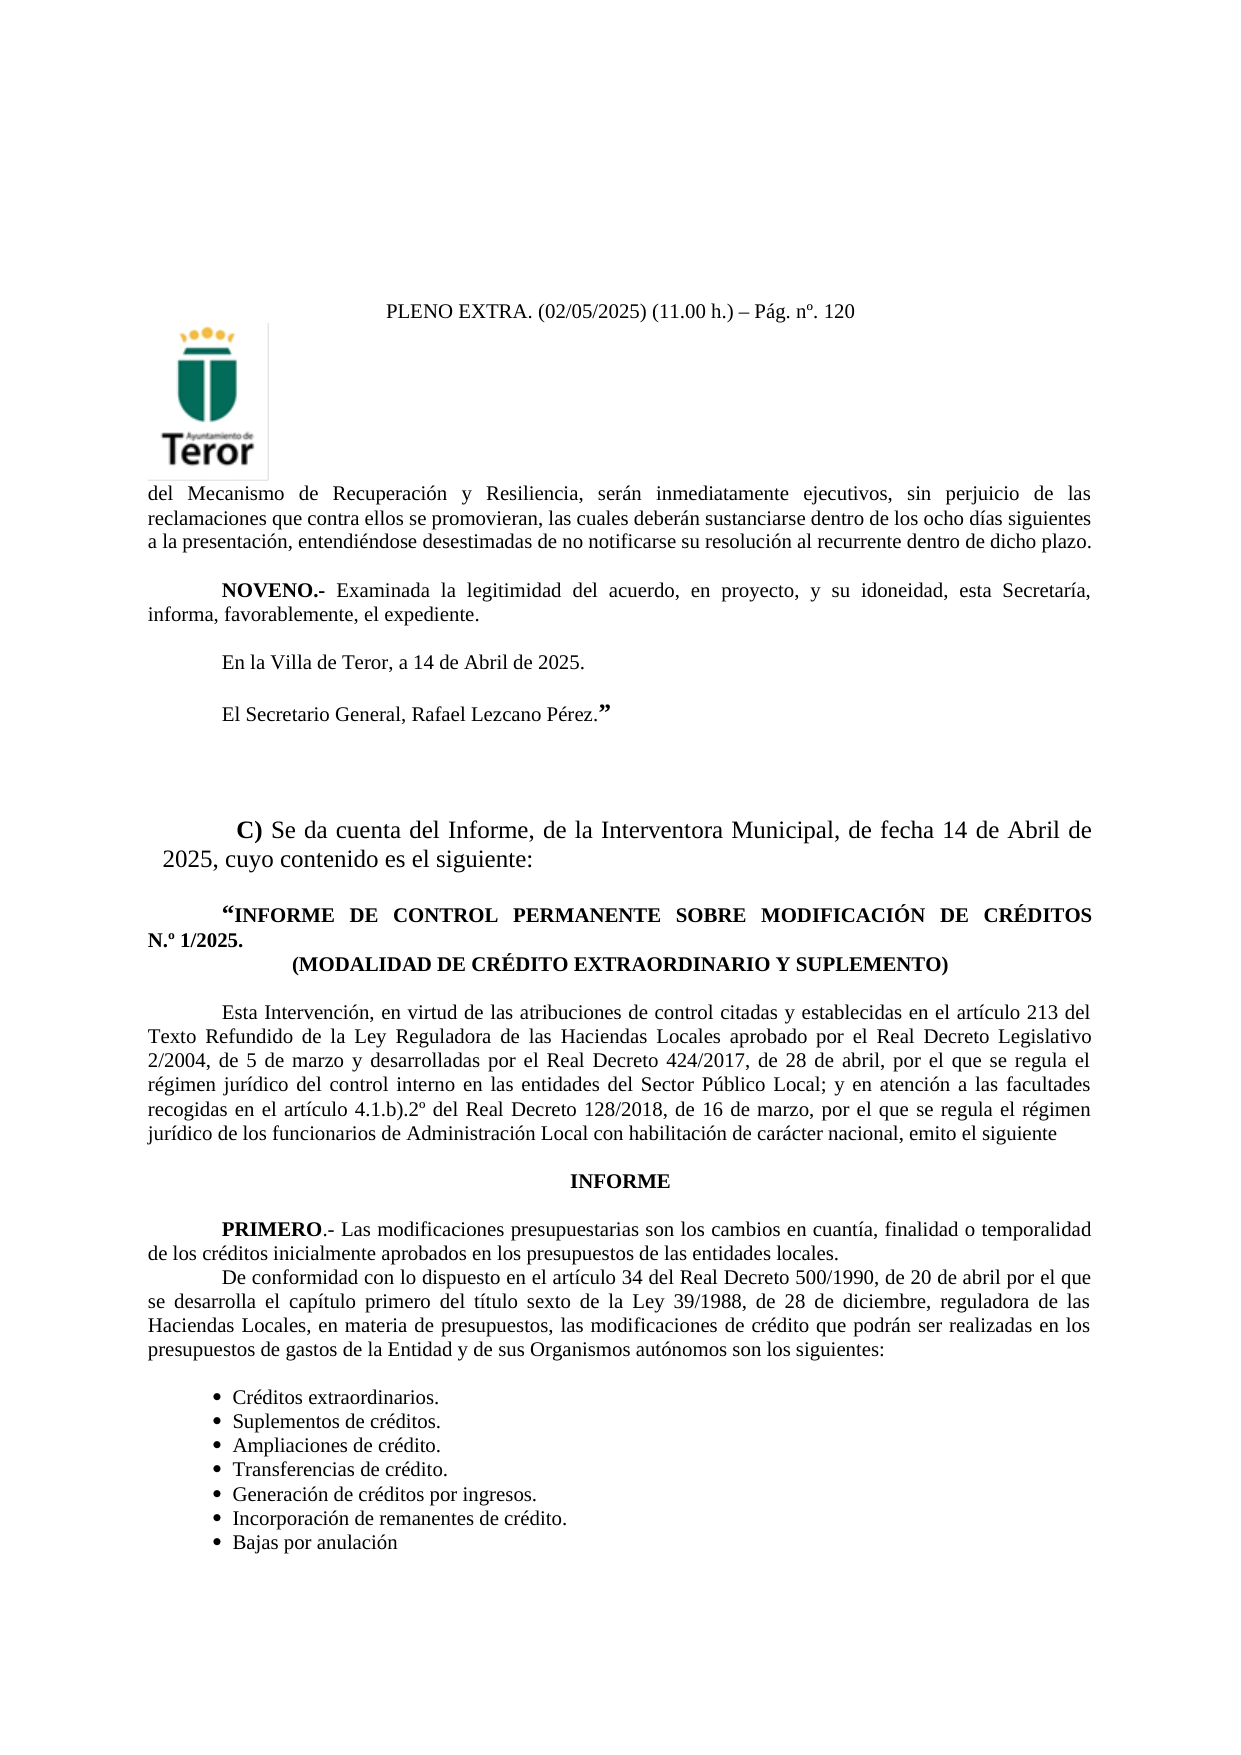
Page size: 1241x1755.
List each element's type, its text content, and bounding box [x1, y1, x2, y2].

list Suplementos de créditos. [223, 1409, 1093, 1433]
text del Mecanismo de Recuperación y Resiliencia, serán inmediatamente ejecutivos, sin perjuicio de las reclamaciones que contra ellos se promovieran, las cuales deberán sustanciarse dentro de los ocho días siguientes a la presentación, entendiéndose desestimadas de no notificarse su resolución al recurrente dentro de dicho plazo. [148, 481, 1093, 553]
text “Informe de Control Permanente SOBRE modificación de créditos N.º 1/2025. [148, 899, 1093, 952]
list Bajas por anulación [223, 1529, 1093, 1554]
text C) Se da cuenta del Informe, de la Interventora Municipal, de fecha 14 de Abril de 2025, cuyo contenido es el siguiente: [162, 815, 1093, 873]
list Incorporación de remanentes de crédito. [223, 1506, 1093, 1529]
text PRIMERO.- Las modificaciones presupuestarias son los cambios en cuantía, finalidad o temporalidad de los créditos inicialmente aprobados en los presupuestos de las entidades locales. [148, 1217, 1093, 1265]
text (MODALIDAD DE CRÉDITO EXTRAORDINARIO Y SUPLEMENTO) [148, 952, 1093, 976]
list Créditos extraordinarios. [223, 1385, 1093, 1409]
text Esta Intervención, en virtud de las atribuciones de control citadas y establecidas en el artículo 213 del Texto Refundido de la Ley Reguladora de las Haciendas Locales aprobado por el Real Decreto Legislativo 2/2004, de 5 de marzo y desarrolladas por el Real Decreto 424/2017, de 28 de abril, por el que se regula el régimen jurídico del control interno en las entidades del Sector Público Local; y en atención a las facultades recogidas en el artículo 4.1.b).2º del Real Decreto 128/2018, de 16 de marzo, por el que se regula el régimen jurídico de los funcionarios de Administración Local con habilitación de carácter nacional, emito el siguiente [148, 1000, 1093, 1144]
text NOVENO.- Examinada la legitimidad del acuerdo, en proyecto, y su idoneidad, esta Secretaría, informa, favorablemente, el expediente. [148, 578, 1093, 626]
text El Secretario General, Rafael Lezcano Pérez.” [148, 698, 1093, 727]
list Generación de créditos por ingresos. [223, 1481, 1093, 1506]
list Transferencias de crédito. [223, 1457, 1093, 1481]
list Ampliaciones de crédito. [223, 1433, 1093, 1457]
subtitle INFORME [148, 1169, 1093, 1193]
text En la Villa de Teror, a 14 de Abril de 2025. [148, 650, 1093, 674]
text De conformidad con lo dispuesto en el artículo 34 del Real Decreto 500/1990, de 20 de abril por el que se desarrolla el capítulo primero del título sexto de la Ley 39/1988, de 28 de diciembre, reguladora de las Haciendas Locales, en materia de presupuestos, las modificaciones de crédito que podrán ser realizadas en los presupuestos de gastos de la Entidad y de sus Organismos autónomos son los siguientes: [148, 1265, 1093, 1361]
